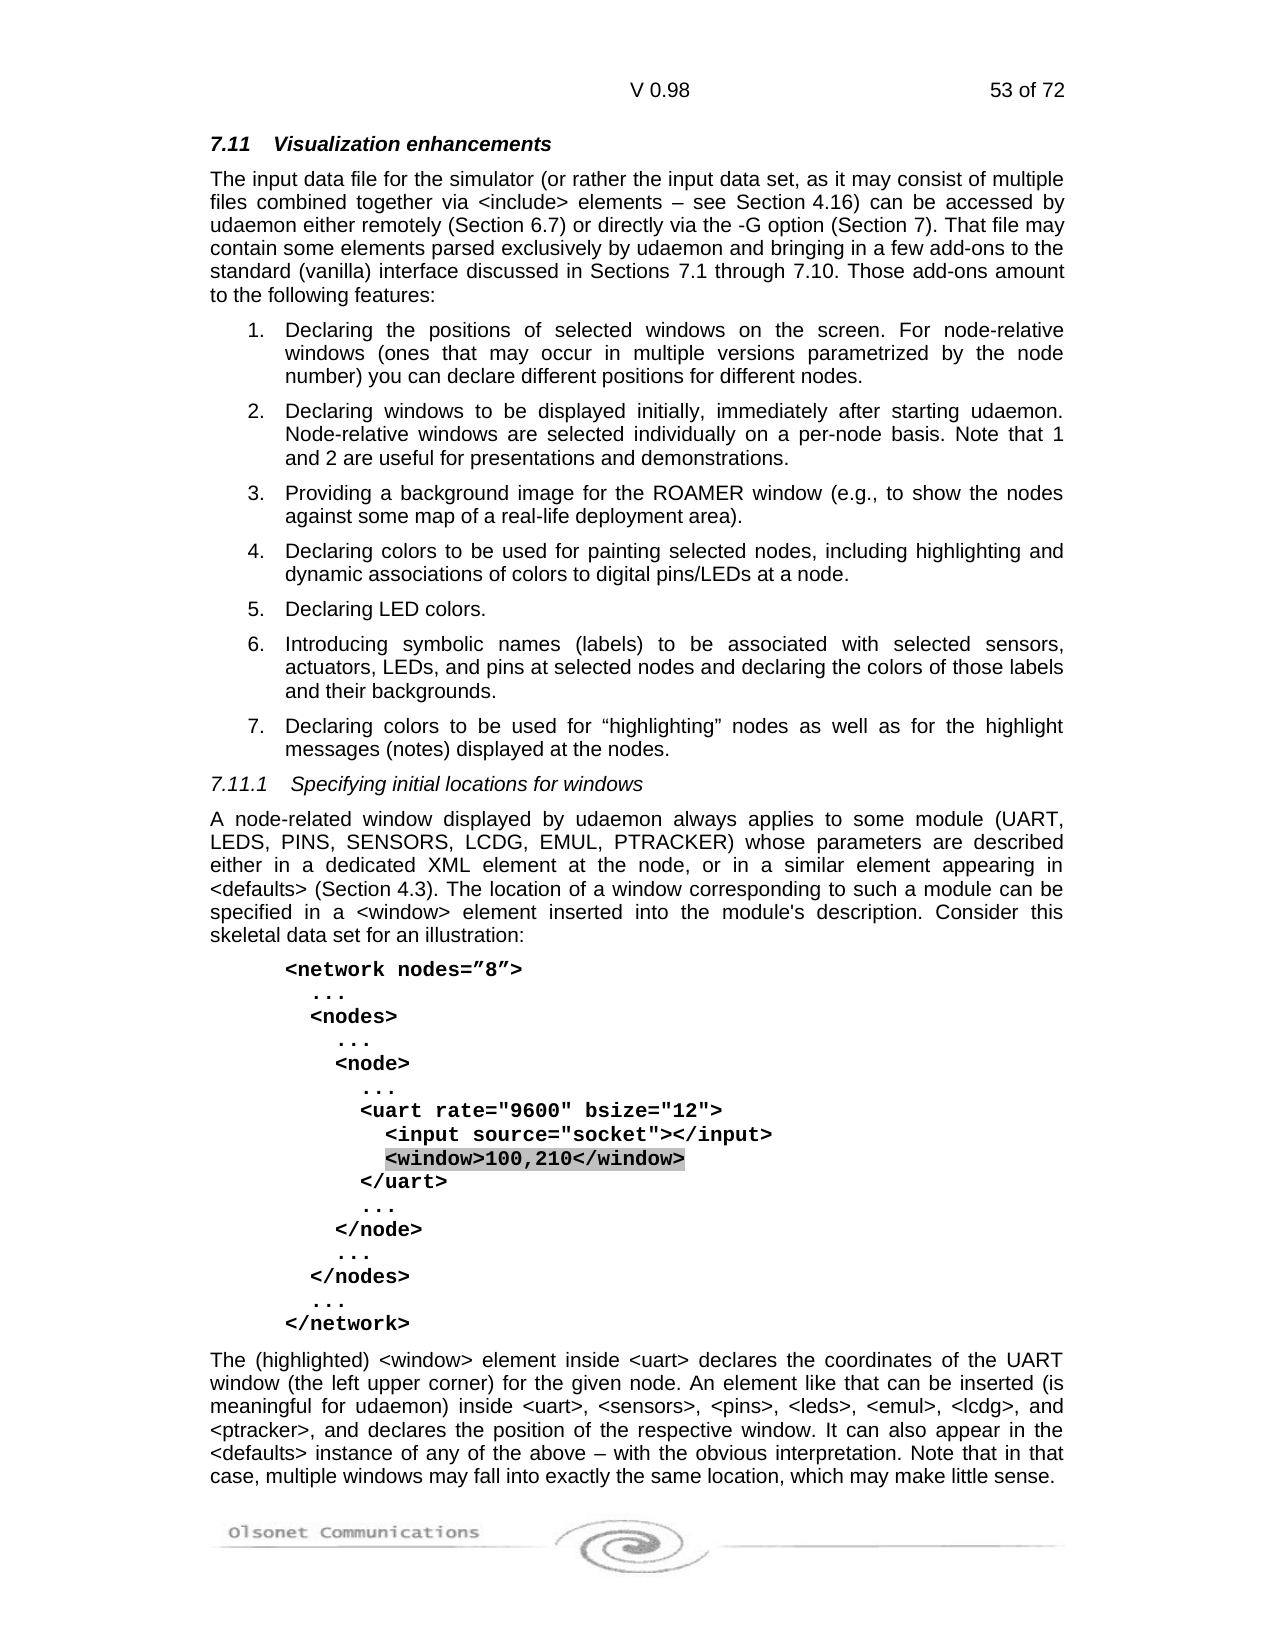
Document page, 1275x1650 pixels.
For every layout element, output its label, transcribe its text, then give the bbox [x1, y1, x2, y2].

list Declaring LED colors. [247, 598, 1065, 621]
text ... [210, 1242, 1065, 1266]
text ... [210, 1077, 1065, 1100]
subtitle Visualization enhancements [210, 132, 1065, 155]
text ... [210, 1195, 1065, 1219]
text ... [210, 982, 1065, 1006]
text </node> [210, 1219, 1065, 1242]
text <window>100,210</window> [210, 1148, 1065, 1171]
text ... [210, 1029, 1065, 1053]
text A node-related window displayed by udaemon always applies to some module (UART, LEDS, PINS, SENSORS, LCDG, EMUL, PTRACKER) whose parameters are described either in a dedicated XML element at the node, or in a similar element appearing in <defaults> (Section 4.3). The location of a window corresponding to such a module can be specified in a <window> element inserted into the module's description. Consider this skeletal data set for an illustration: [210, 807, 1065, 947]
list Declaring the positions of selected windows on the screen. For node-relative windows (ones that may occur in multiple versions parametrized by the node number) you can declare different positions for different nodes. [247, 318, 1065, 388]
text <uart rate="9600" bsize="12"> [210, 1100, 1065, 1124]
text <node> [210, 1053, 1065, 1077]
list Declaring windows to be displayed initially, immediately after starting udaemon. Node-relative windows are selected individually on a per-node basis. Note that 1 and 2 are useful for presentations and demonstrations. [247, 400, 1065, 469]
text <input source="socket"></input> [210, 1124, 1065, 1148]
text </nodes> [210, 1266, 1065, 1289]
text The input data file for the simulator (or rather the input data set, as it may consist of multiple files combined together via <include> elements – see Section 4.16) can be accessed by udaemon either remotely (Section 6.7) or directly via the -G option (Section 7). That file may contain some elements parsed exclusively by udaemon and bringing in a few add-ons to the standard (vanilla) interface discussed in Sections 7.1 through 7.10. Those add-ons amount to the following features: [210, 167, 1065, 307]
text <network nodes=”8”> [210, 958, 1065, 982]
text The (highlighted) <window> element inside <uart> declares the coordinates of the UART window (the left upper corner) for the given node. An element like that can be inserted (is meaningful for udaemon) inside <uart>, <sensors>, <pins>, <leds>, <emul>, <lcdg>, and <ptracker>, and declares the position of the respective window. It can also appear in the <defaults> instance of any of the above – with the obvious interpretation. Note that in that case, multiple windows may fall into exactly the same location, which may make little sense. [210, 1349, 1065, 1488]
text ... [210, 1289, 1065, 1313]
text </uart> [210, 1171, 1065, 1195]
list Providing a background image for the ROAMER window (e.g., to show the nodes against some map of a real-life deployment area). [247, 481, 1065, 528]
subtitle Specifying initial locations for windows [210, 772, 1065, 796]
text <nodes> [210, 1006, 1065, 1029]
list Declaring colors to be used for painting selected nodes, including highlighting and dynamic associations of colors to digital pins/LEDs at a node. [247, 539, 1065, 586]
list Declaring colors to be used for “highlighting” nodes as well as for the highlight messages (notes) displayed at the nodes. [247, 714, 1065, 761]
list Introducing symbolic names (labels) to be associated with selected sensors, actuators, LEDs, and pins at selected nodes and declaring the colors of those labels and their backgrounds. [247, 633, 1065, 702]
picture [210, 1504, 1065, 1596]
text </network> [210, 1313, 1065, 1337]
